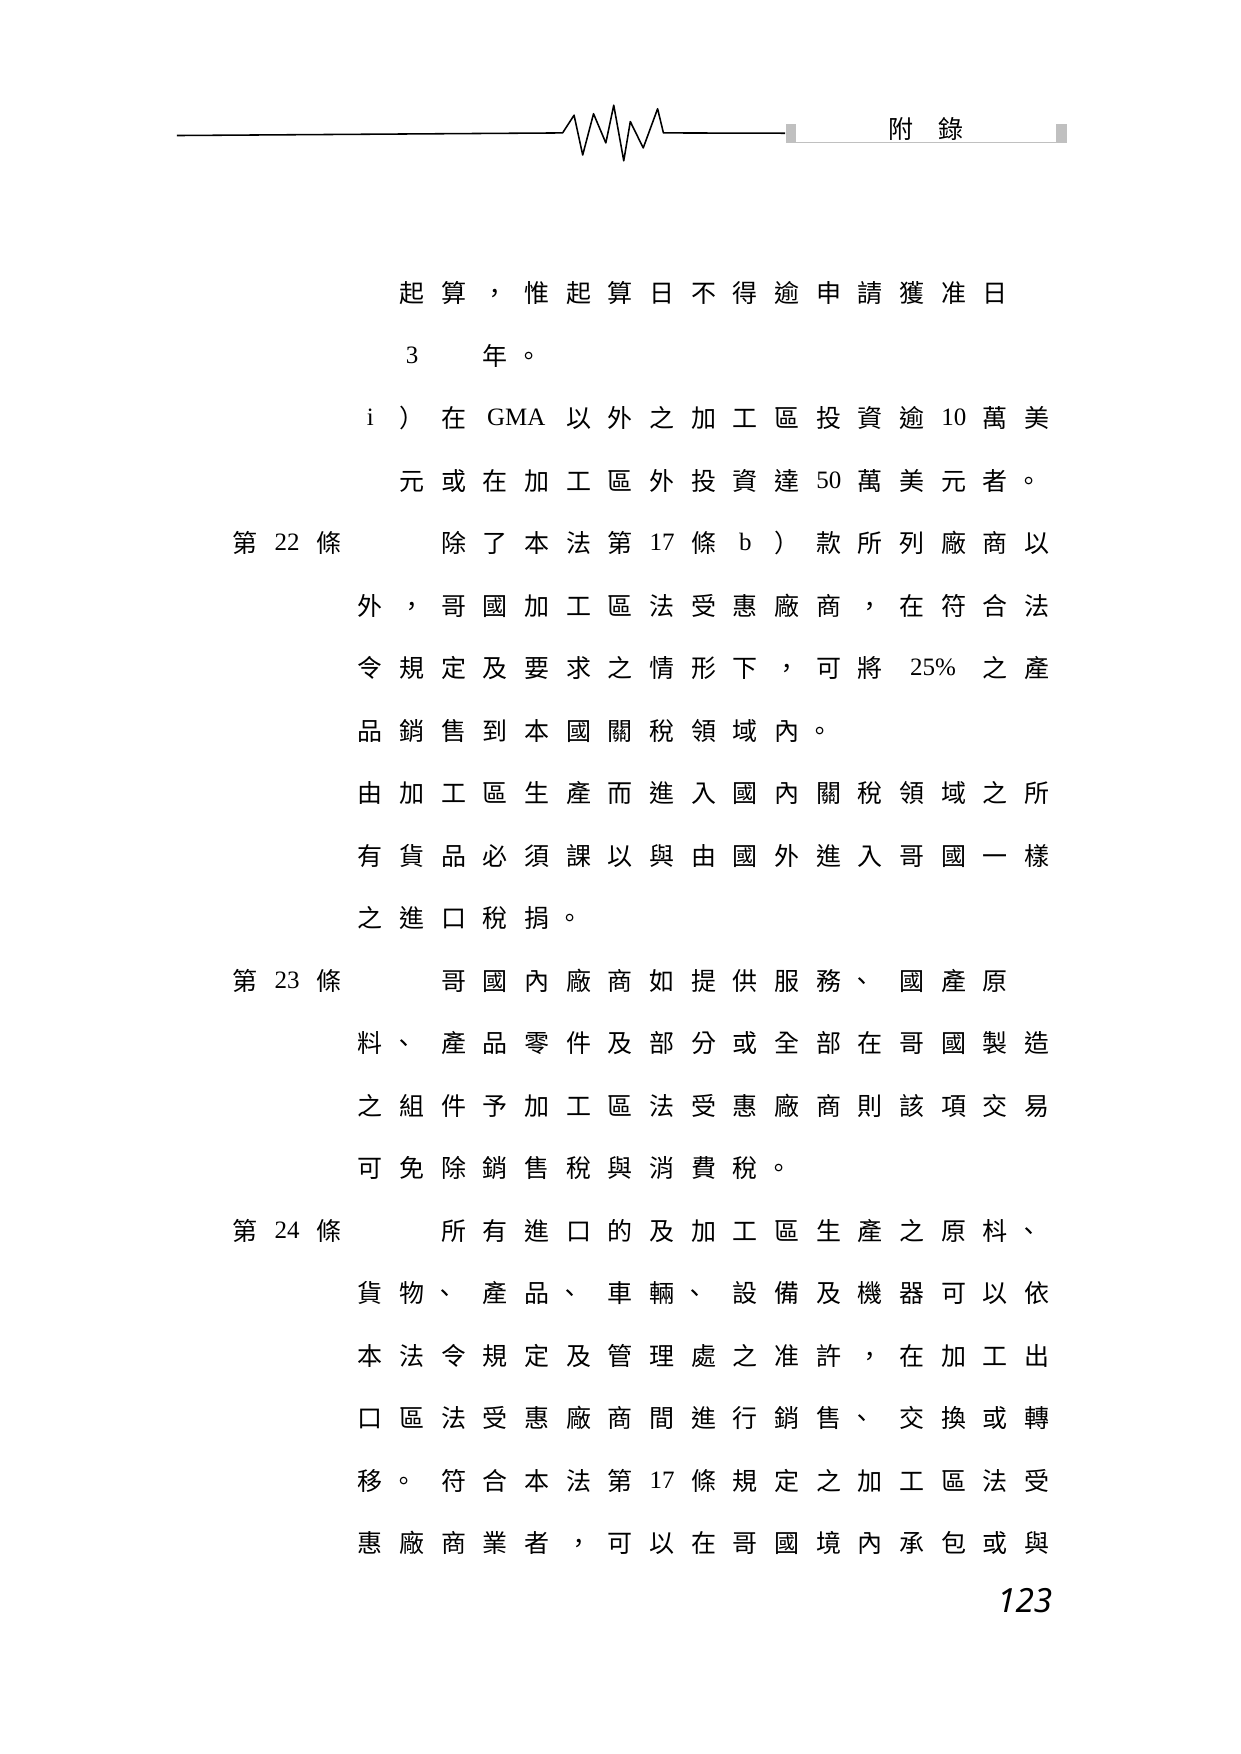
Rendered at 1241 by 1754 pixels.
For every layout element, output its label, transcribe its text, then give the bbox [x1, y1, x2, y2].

text 起算，惟起算日不得逾申請獲准日3年。 [330, 250, 1058, 375]
text 第24條 所有進口的及加工區生產之原枓、貨物、產品、車輛、設備及機器可以依本法令規定及管理處之准許，在加工出口區法受惠廠商間進行銷售、交換或轉移。符合本法第17條規定之加工區法受惠廠商業者，可以在哥國境內承包或與 [183, 1188, 1058, 1563]
text 第23條 哥國內廠商如提供服務、國產原料、產品零件及部分或全部在哥國製造之組件予加工區法受惠廠商則該項交易可免除銷售稅與消費稅。 [183, 938, 1058, 1188]
text 第22條 除了本法第17條b）款所列廠商以外，哥國加工區法受惠廠商，在符合法令規定及要求之情形下，可將25%之產品銷售到本國關稅領域內。 [183, 500, 1058, 750]
text 由加工區生產而進入國內關稅領域之所有貨品必須課以與由國外進入哥國一樣之進口稅捐。 [330, 750, 1058, 938]
text i）在GMA以外之加工區投資逾10萬美元或在加工區外投資達50萬美元者。 [330, 375, 1058, 500]
